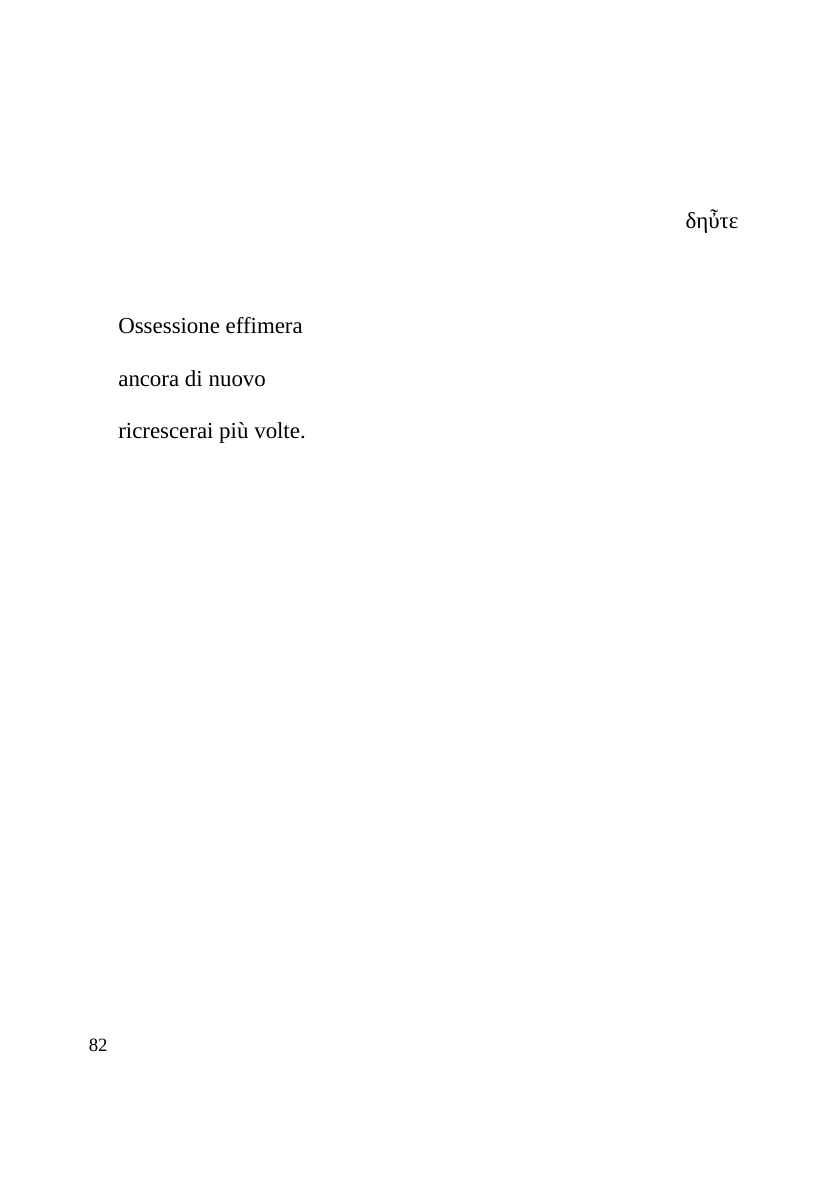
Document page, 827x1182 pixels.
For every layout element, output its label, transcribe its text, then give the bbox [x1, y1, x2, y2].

text ancora di nuovo [88, 365, 738, 391]
text ricrescerai più volte. [88, 417, 738, 444]
text δηὖτε [88, 207, 738, 233]
text Ossessione effimera [88, 312, 738, 338]
